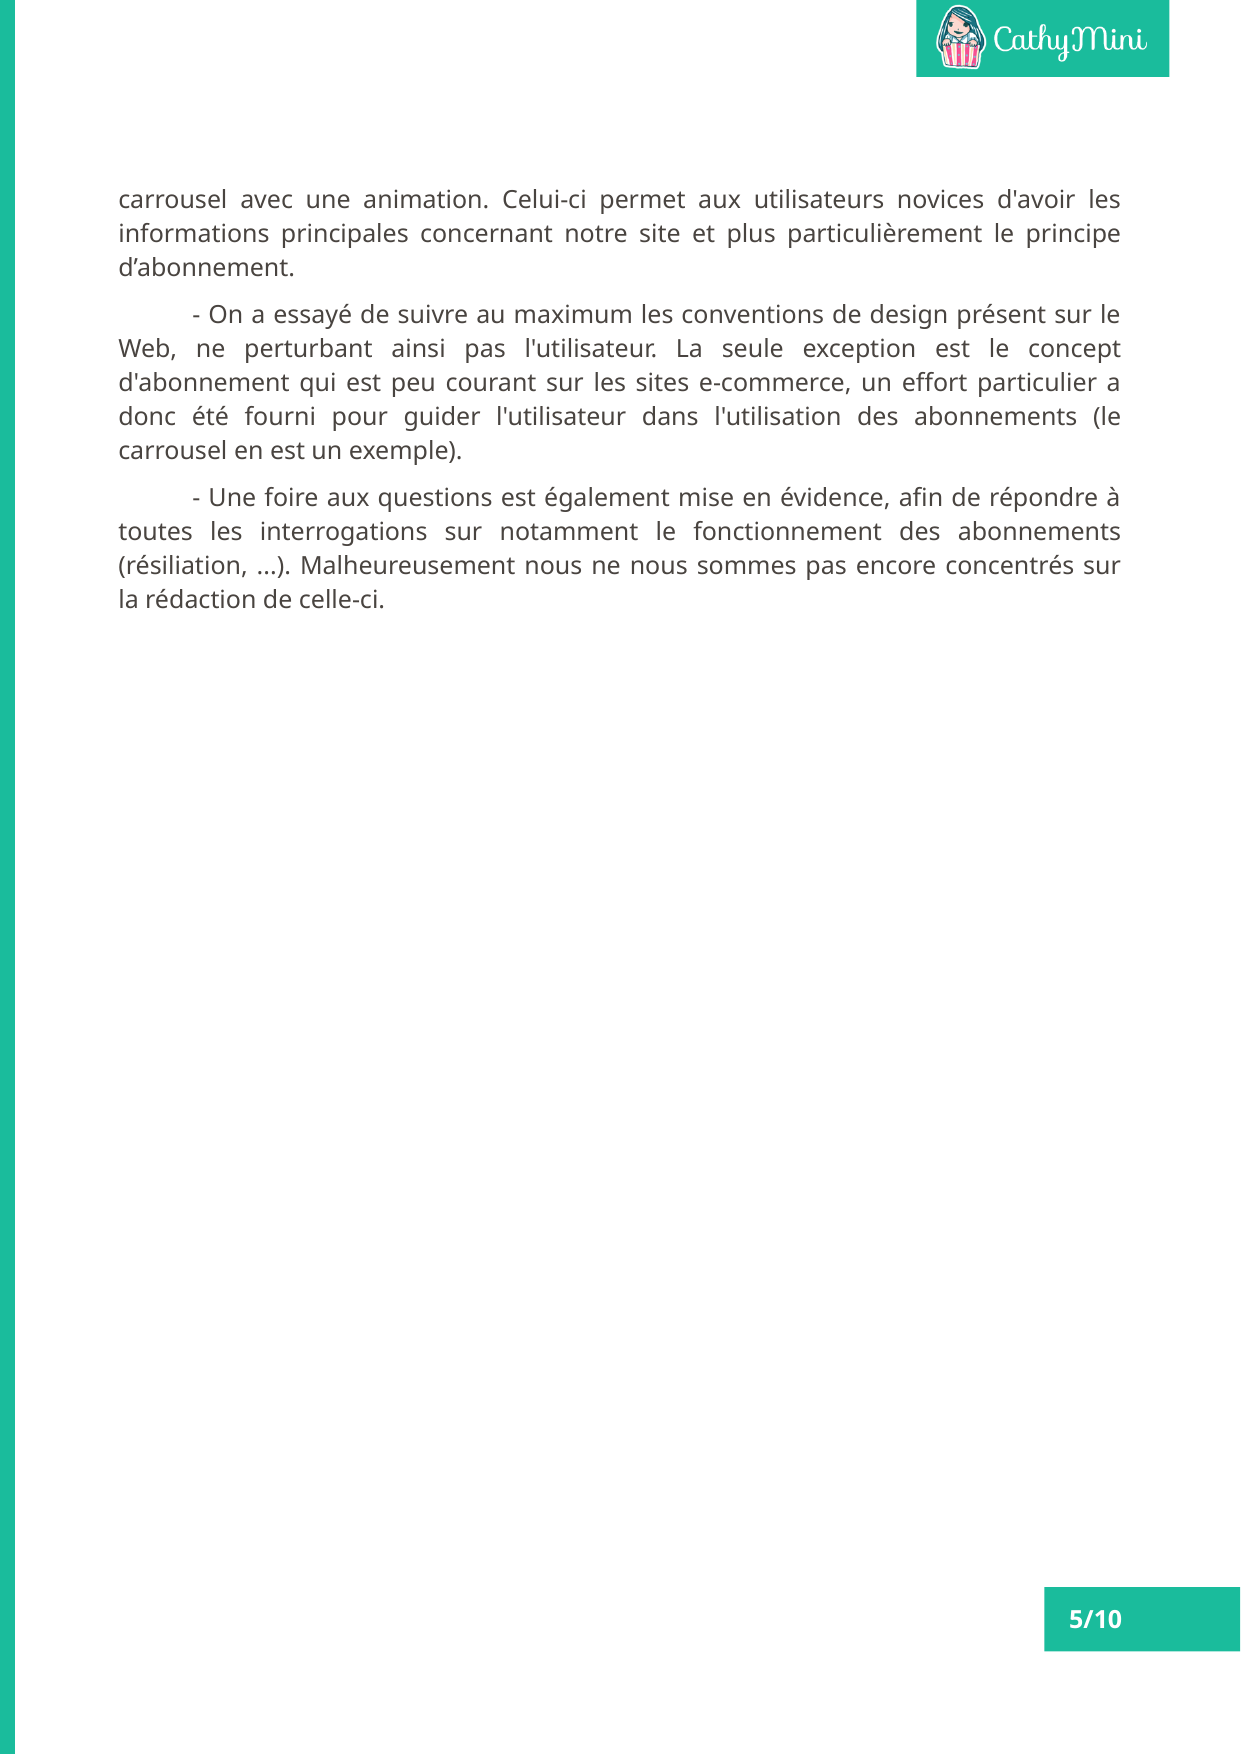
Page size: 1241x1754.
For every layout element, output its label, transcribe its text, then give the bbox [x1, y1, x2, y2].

picture [929, 0, 1156, 73]
text - On a essayé de suivre au maximum les conventions de design présent sur le Web, ne perturbant ainsi pas l'utilisateur. La seule exception est le concept d'abonnement qui est peu courant sur les sites e-commerce, un effort particulier a donc été fourni pour guider l'utilisateur dans l'utilisation des abonnements (le carrousel en est un exemple). [118, 296, 1122, 467]
text - Une foire aux questions est également mise en évidence, afin de répondre à toutes les interrogations sur notamment le fonctionnement des abonnements (résiliation, ...). Malheureusement nous ne nous sommes pas encore concentrés sur la rédaction de celle-ci. [118, 479, 1122, 615]
text carrousel avec une animation. Celui-ci permet aux utilisateurs novices d'avoir les informations principales concernant notre site et plus particulièrement le principe d’abonnement. [118, 182, 1122, 284]
